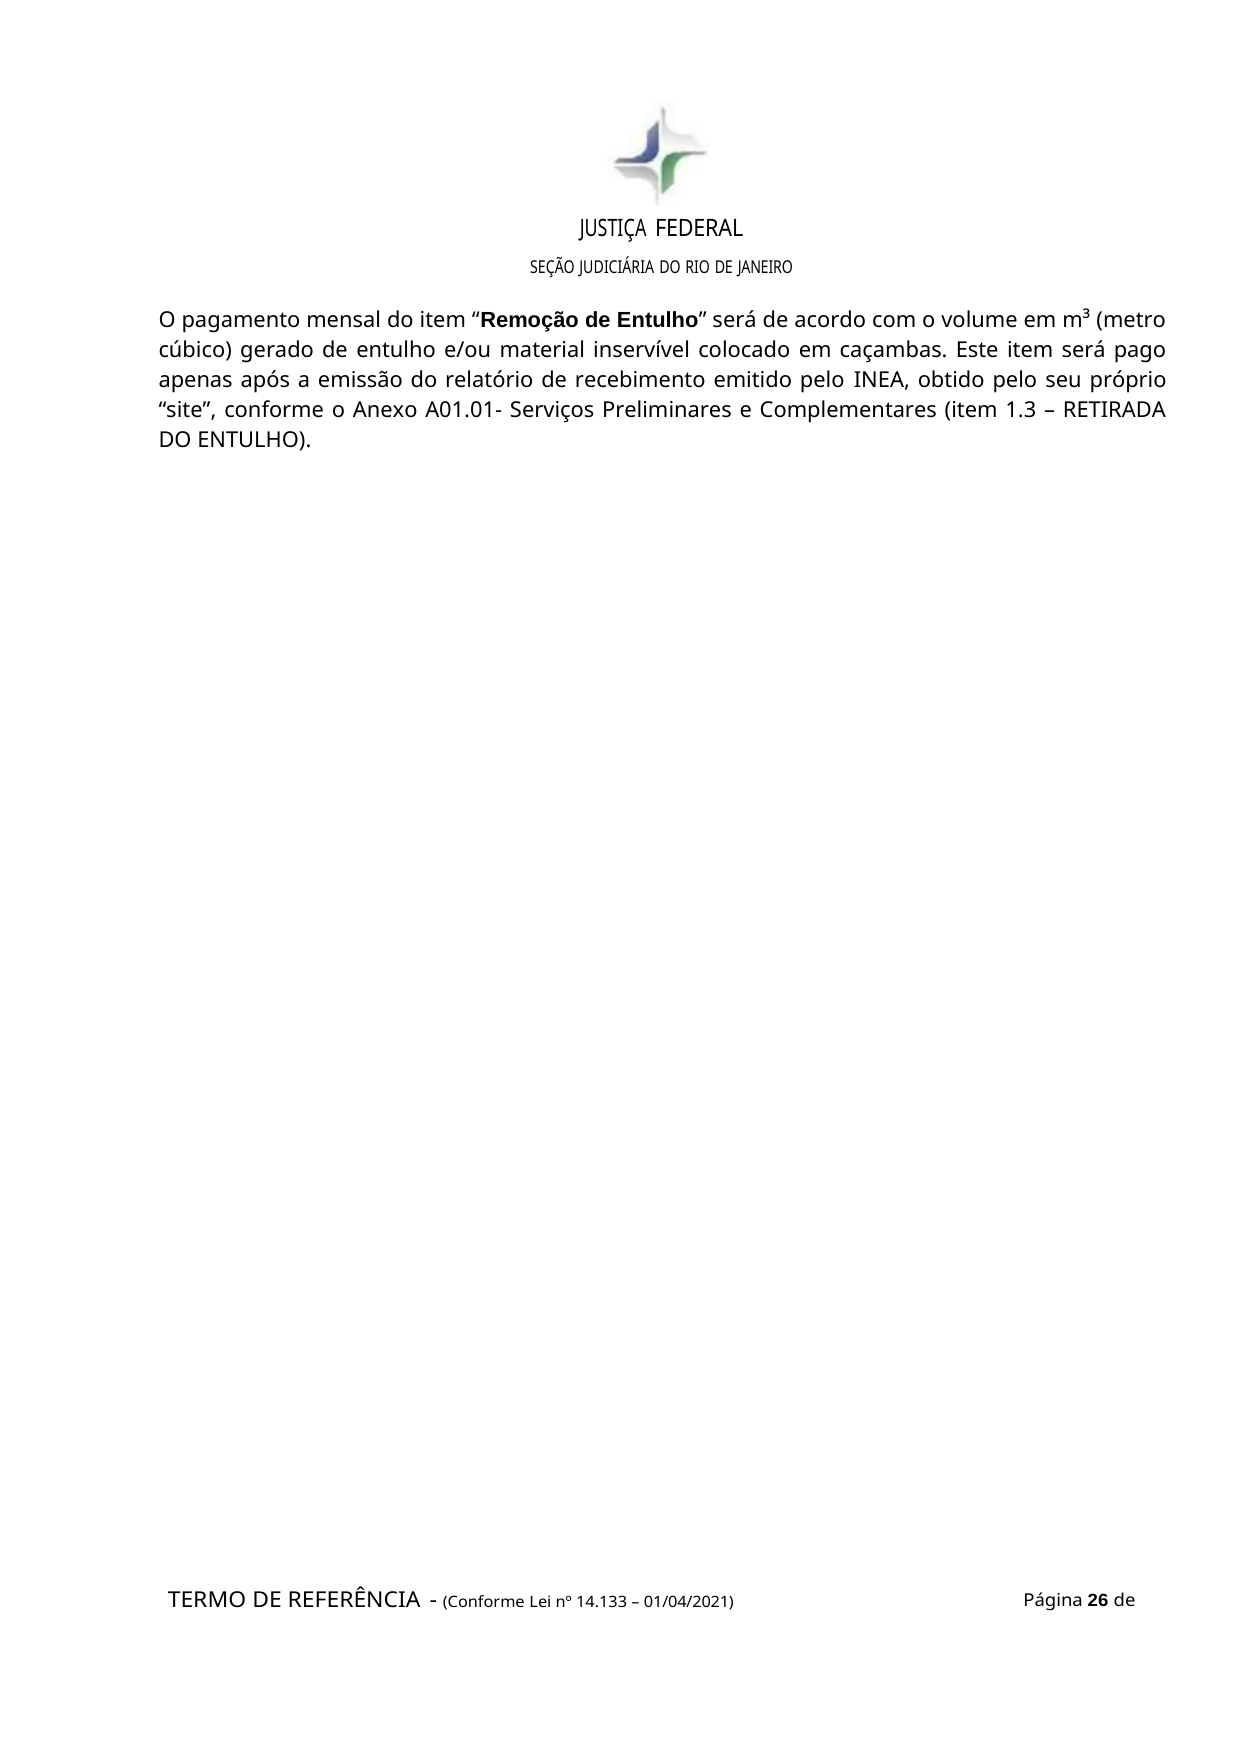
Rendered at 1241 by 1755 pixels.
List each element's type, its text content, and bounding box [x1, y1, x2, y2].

text O pagamento mensal do item “Remoção de Entulho” será de acordo com o volume em m³ (metro cúbico) gerado de entulho e/ou material inservível colocado em caçambas. Este item será pago apenas após a emissão do relatório de recebimento emitido pelo INEA, obtido pelo seu próprio “site”, conforme o Anexo A01.01- Serviços Preliminares e Complementares (item 1.3 – RETIRADA DO ENTULHO). [158, 304, 1167, 454]
